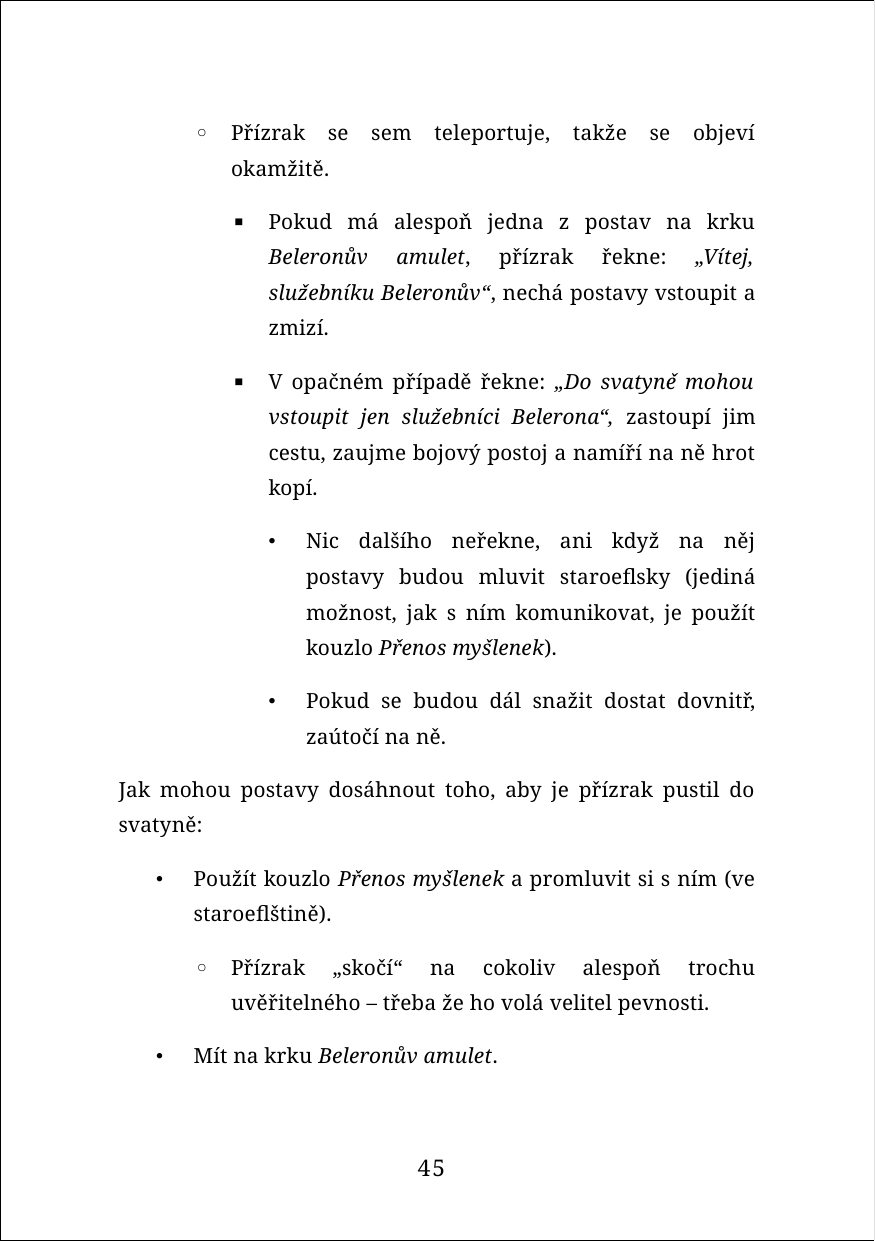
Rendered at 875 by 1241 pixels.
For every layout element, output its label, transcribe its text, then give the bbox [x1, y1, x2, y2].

list Přízrak se sem teleportuje, takže se objeví okamžitě. [193, 118, 756, 182]
text Jak mohou postavy dosáhnout toho, aby je přízrak pustil do svatyně: [118, 775, 756, 839]
list Nic dalšího neřekne, ani když na něj postavy budou mluvit staroeflsky (jediná možnost, jak s ním komunikovat, je použít kouzlo Přenos myšlenek). [268, 527, 756, 662]
list V opačném případě řekne: „Do svatyně mohou vstoupit jen služebníci Belerona“, zastoupí jim cestu, zaujme bojový postoj a namíří na ně hrot kopí. [231, 367, 756, 502]
list Přízrak „skočí“ na cokoliv alespoň trochu uvěřitelného – třeba že ho volá velitel pevnosti. [193, 953, 756, 1017]
list Pokud má alespoň jedna z postav na krku Beleronův amulet, přízrak řekne: „Vítej, služebníku Beleronův“, nechá postavy vstoupit a zmizí. [231, 207, 756, 342]
list Pokud se budou dál snažit dostat dovnitř, zaútočí na ně. [268, 686, 756, 750]
list Mít na krku Beleronův amulet. [156, 1041, 756, 1070]
list Použít kouzlo Přenos myšlenek a promluvit si s ním (ve staroeflštině). [156, 864, 756, 928]
